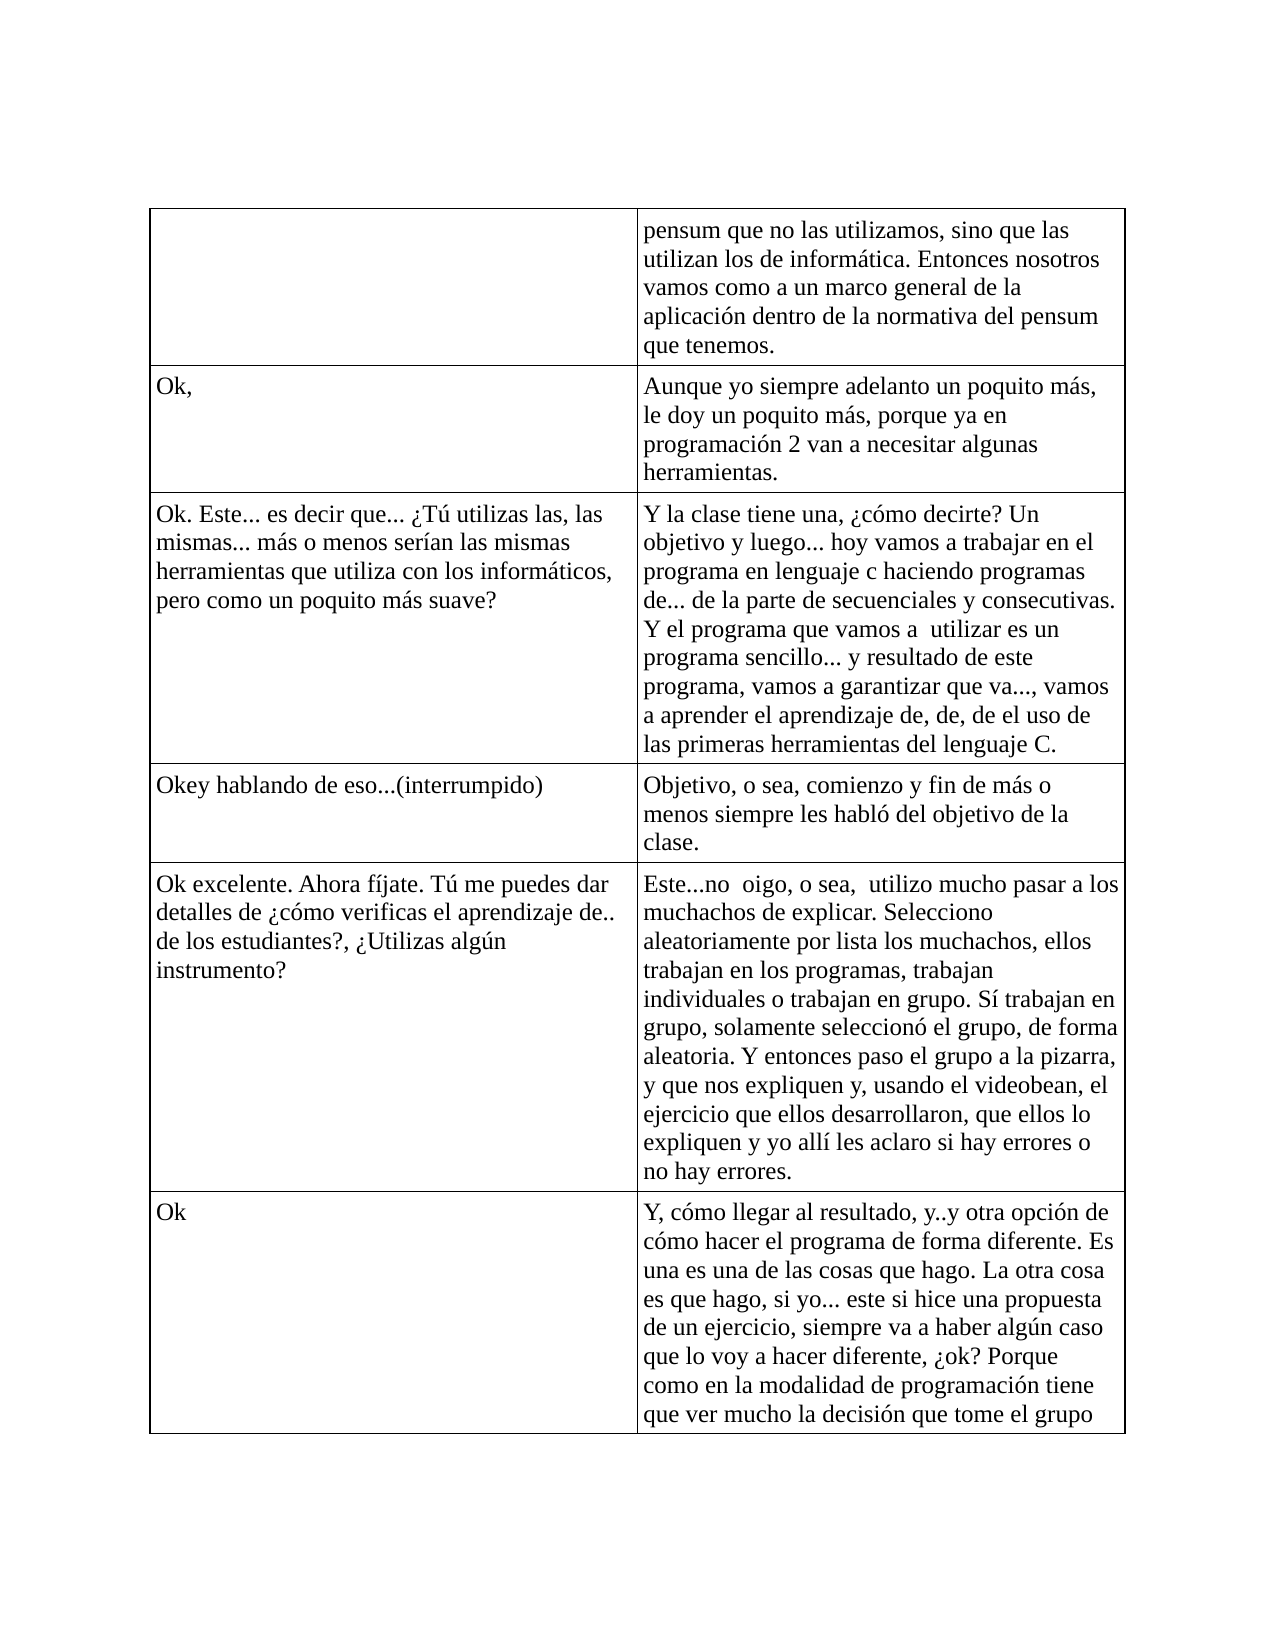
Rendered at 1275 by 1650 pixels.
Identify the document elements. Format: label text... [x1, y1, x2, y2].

table_cell Ok, [151, 366, 637, 492]
table_cell pensum que no las utilizamos, sino que las utilizan los de informática. Entonces nosotros vamos como a un marco general de la aplicación dentro de la normativa del pensum que tenemos. [638, 209, 1124, 364]
table_cell Y la clase tiene una, ¿cómo decirte? Un objetivo y luego... hoy vamos a trabajar en el programa en lenguaje c haciendo programas de... de la parte de secuenciales y consecutivas. Y el programa que vamos a utilizar es un programa sencillo... y resultado de este programa, vamos a garantizar que va..., vamos a aprender el aprendizaje de, de, de el uso de las primeras herramientas del lenguaje C. [638, 493, 1124, 763]
table_cell Okey hablando de eso...(interrumpido) [151, 764, 637, 862]
table_cell Aunque yo siempre adelanto un poquito más, le doy un poquito más, porque ya en programación 2 van a necesitar algunas herramientas. [638, 366, 1124, 492]
table_cell Ok. Este... es decir que... ¿Tú utilizas las, las mismas... más o menos serían las mismas herramientas que utiliza con los informáticos, pero como un poquito más suave? [151, 493, 637, 763]
table_cell Y, cómo llegar al resultado, y..y otra opción de cómo hacer el programa de forma diferente. Es una es una de las cosas que hago. La otra cosa es que hago, si yo... este si hice una propuesta de un ejercicio, siempre va a haber algún caso que lo voy a hacer diferente, ¿ok? Porque como en la modalidad de programación tiene que ver mucho la decisión que tome el grupo [638, 1192, 1124, 1433]
table_cell Este...no oigo, o sea, utilizo mucho pasar a los muchachos de explicar. Selecciono aleatoriamente por lista los muchachos, ellos trabajan en los programas, trabajan individuales o trabajan en grupo. Sí trabajan en grupo, solamente seleccionó el grupo, de forma aleatoria. Y entonces paso el grupo a la pizarra, y que nos expliquen y, usando el videobean, el ejercicio que ellos desarrollaron, que ellos lo expliquen y yo allí les aclaro si hay errores o no hay errores. [638, 863, 1124, 1191]
table_cell Objetivo, o sea, comienzo y fin de más o menos siempre les habló del objetivo de la clase. [638, 764, 1124, 862]
table_cell Ok excelente. Ahora fíjate. Tú me puedes dar detalles de ¿cómo verificas el aprendizaje de.. de los estudiantes?, ¿Utilizas algún instrumento? [151, 863, 637, 1191]
table_cell Ok [151, 1192, 637, 1433]
table_cell [151, 209, 637, 364]
